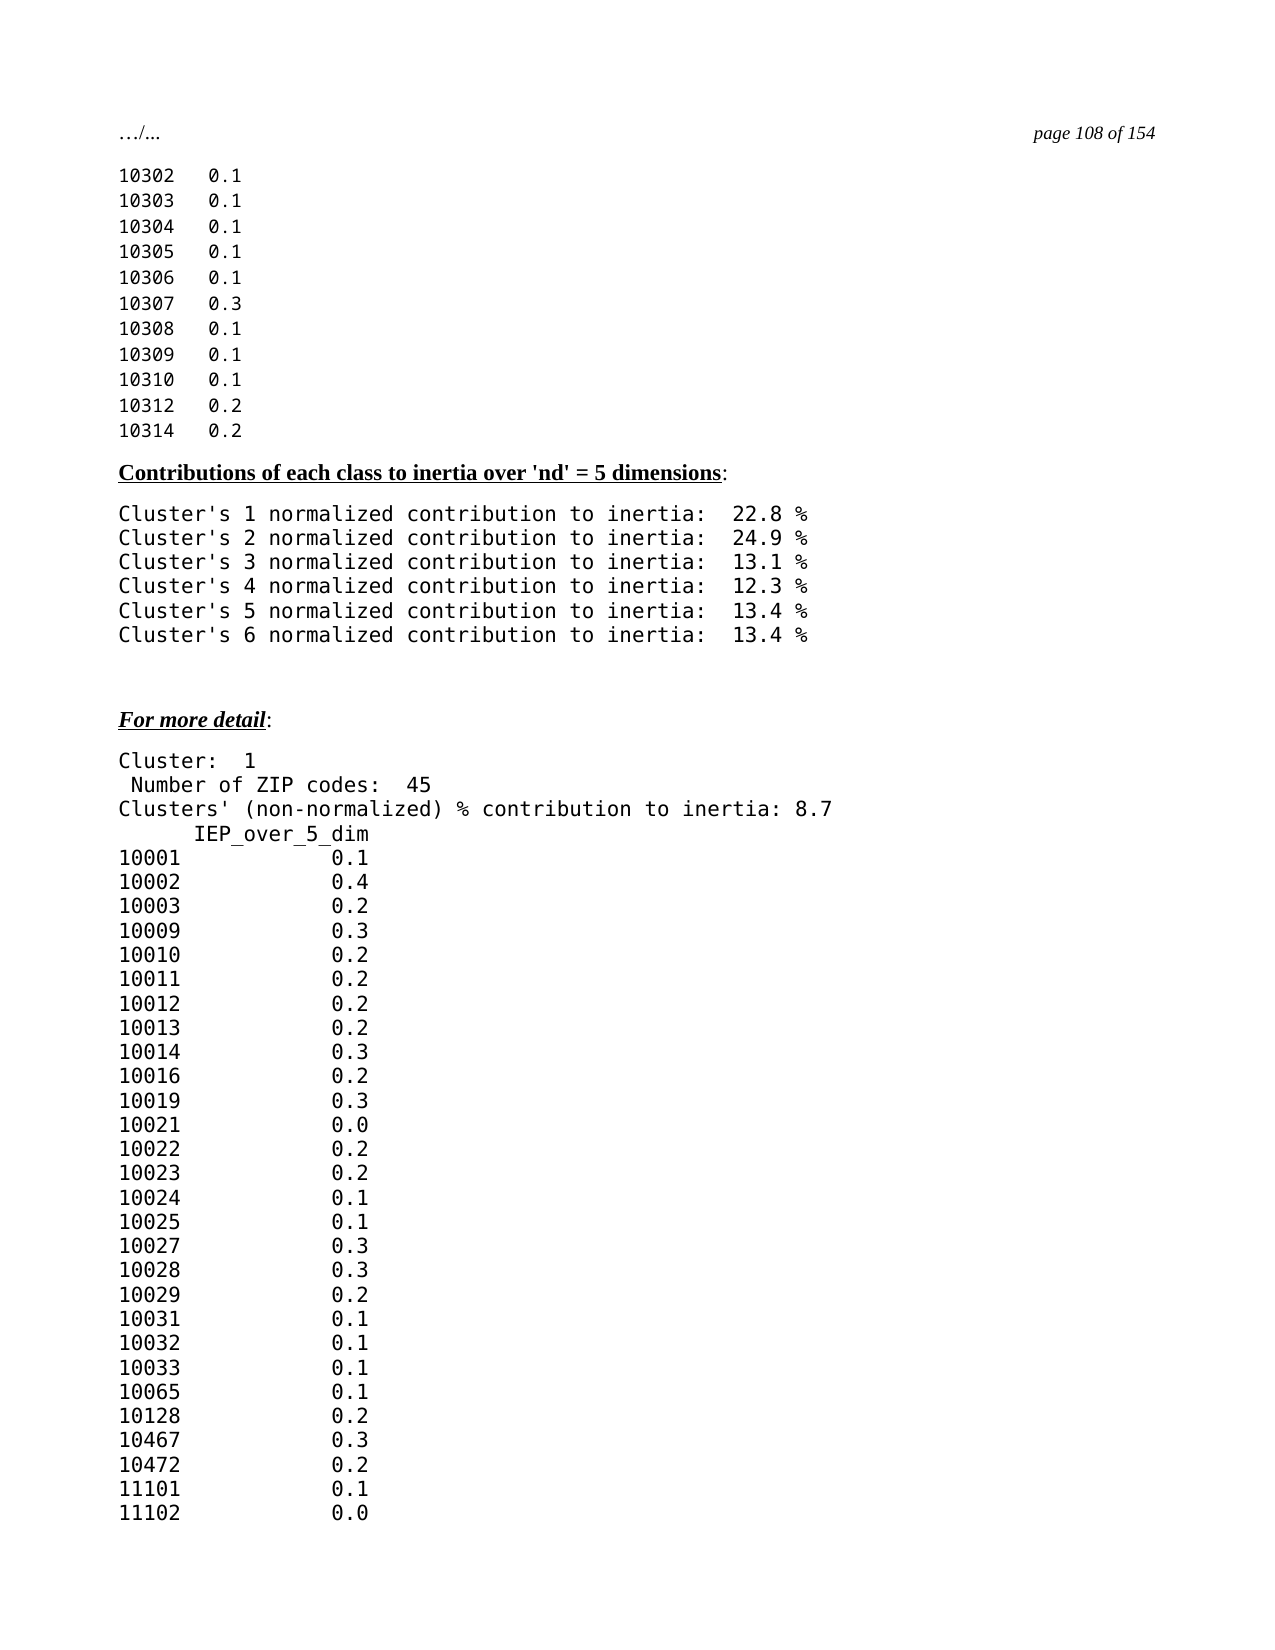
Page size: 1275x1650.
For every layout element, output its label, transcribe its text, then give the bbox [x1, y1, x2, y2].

text Cluster: 1 [118, 749, 1157, 773]
text 10314 0.2 [118, 417, 1157, 443]
text 10309 0.1 [118, 341, 1157, 366]
text 10305 0.1 [118, 239, 1157, 264]
text 10025 0.1 [118, 1210, 1157, 1234]
text 10011 0.2 [118, 967, 1157, 992]
text Contributions of each class to inertia over 'nd' = 5 dimensions: [118, 459, 1157, 486]
text 10023 0.2 [118, 1161, 1157, 1186]
text 10307 0.3 [118, 290, 1157, 315]
text 10019 0.3 [118, 1089, 1157, 1113]
text 10013 0.2 [118, 1016, 1157, 1040]
text 10014 0.3 [118, 1040, 1157, 1064]
text 10304 0.1 [118, 213, 1157, 239]
text 10001 0.1 [118, 846, 1157, 870]
text 10472 0.2 [118, 1453, 1157, 1477]
text 10009 0.3 [118, 919, 1157, 943]
text 10010 0.2 [118, 943, 1157, 967]
text Number of ZIP codes: 45 [118, 773, 1157, 797]
text 10033 0.1 [118, 1356, 1157, 1380]
text 10024 0.1 [118, 1186, 1157, 1210]
text 11102 0.0 [118, 1501, 1157, 1526]
text 10128 0.2 [118, 1404, 1157, 1428]
text Cluster's 1 normalized contribution to inertia: 22.8 % [118, 502, 1157, 526]
text For more detail: [118, 706, 1157, 733]
text 10027 0.3 [118, 1234, 1157, 1258]
text 10012 0.2 [118, 992, 1157, 1016]
text 10016 0.2 [118, 1064, 1157, 1089]
text 10022 0.2 [118, 1137, 1157, 1161]
text 10002 0.4 [118, 870, 1157, 894]
text 11101 0.1 [118, 1477, 1157, 1501]
text 10302 0.1 [118, 162, 1157, 188]
text Cluster's 4 normalized contribution to inertia: 12.3 % [118, 574, 1157, 599]
text 10065 0.1 [118, 1380, 1157, 1404]
text 10031 0.1 [118, 1307, 1157, 1331]
text 10467 0.3 [118, 1428, 1157, 1453]
text IEP_over_5_dim [118, 822, 1157, 846]
text 10306 0.1 [118, 264, 1157, 290]
text Cluster's 2 normalized contribution to inertia: 24.9 % [118, 526, 1157, 550]
text 10029 0.2 [118, 1283, 1157, 1307]
text 10028 0.3 [118, 1258, 1157, 1283]
text 10308 0.1 [118, 315, 1157, 341]
text 10312 0.2 [118, 392, 1157, 417]
text Clusters' (non-normalized) % contribution to inertia: 8.7 [118, 797, 1157, 822]
text Cluster's 3 normalized contribution to inertia: 13.1 % [118, 550, 1157, 574]
text 10303 0.1 [118, 188, 1157, 213]
text 10021 0.0 [118, 1113, 1157, 1137]
text Cluster's 5 normalized contribution to inertia: 13.4 % [118, 599, 1157, 623]
text 10310 0.1 [118, 366, 1157, 392]
text 10032 0.1 [118, 1331, 1157, 1356]
text 10003 0.2 [118, 894, 1157, 919]
text Cluster's 6 normalized contribution to inertia: 13.4 % [118, 623, 1157, 647]
